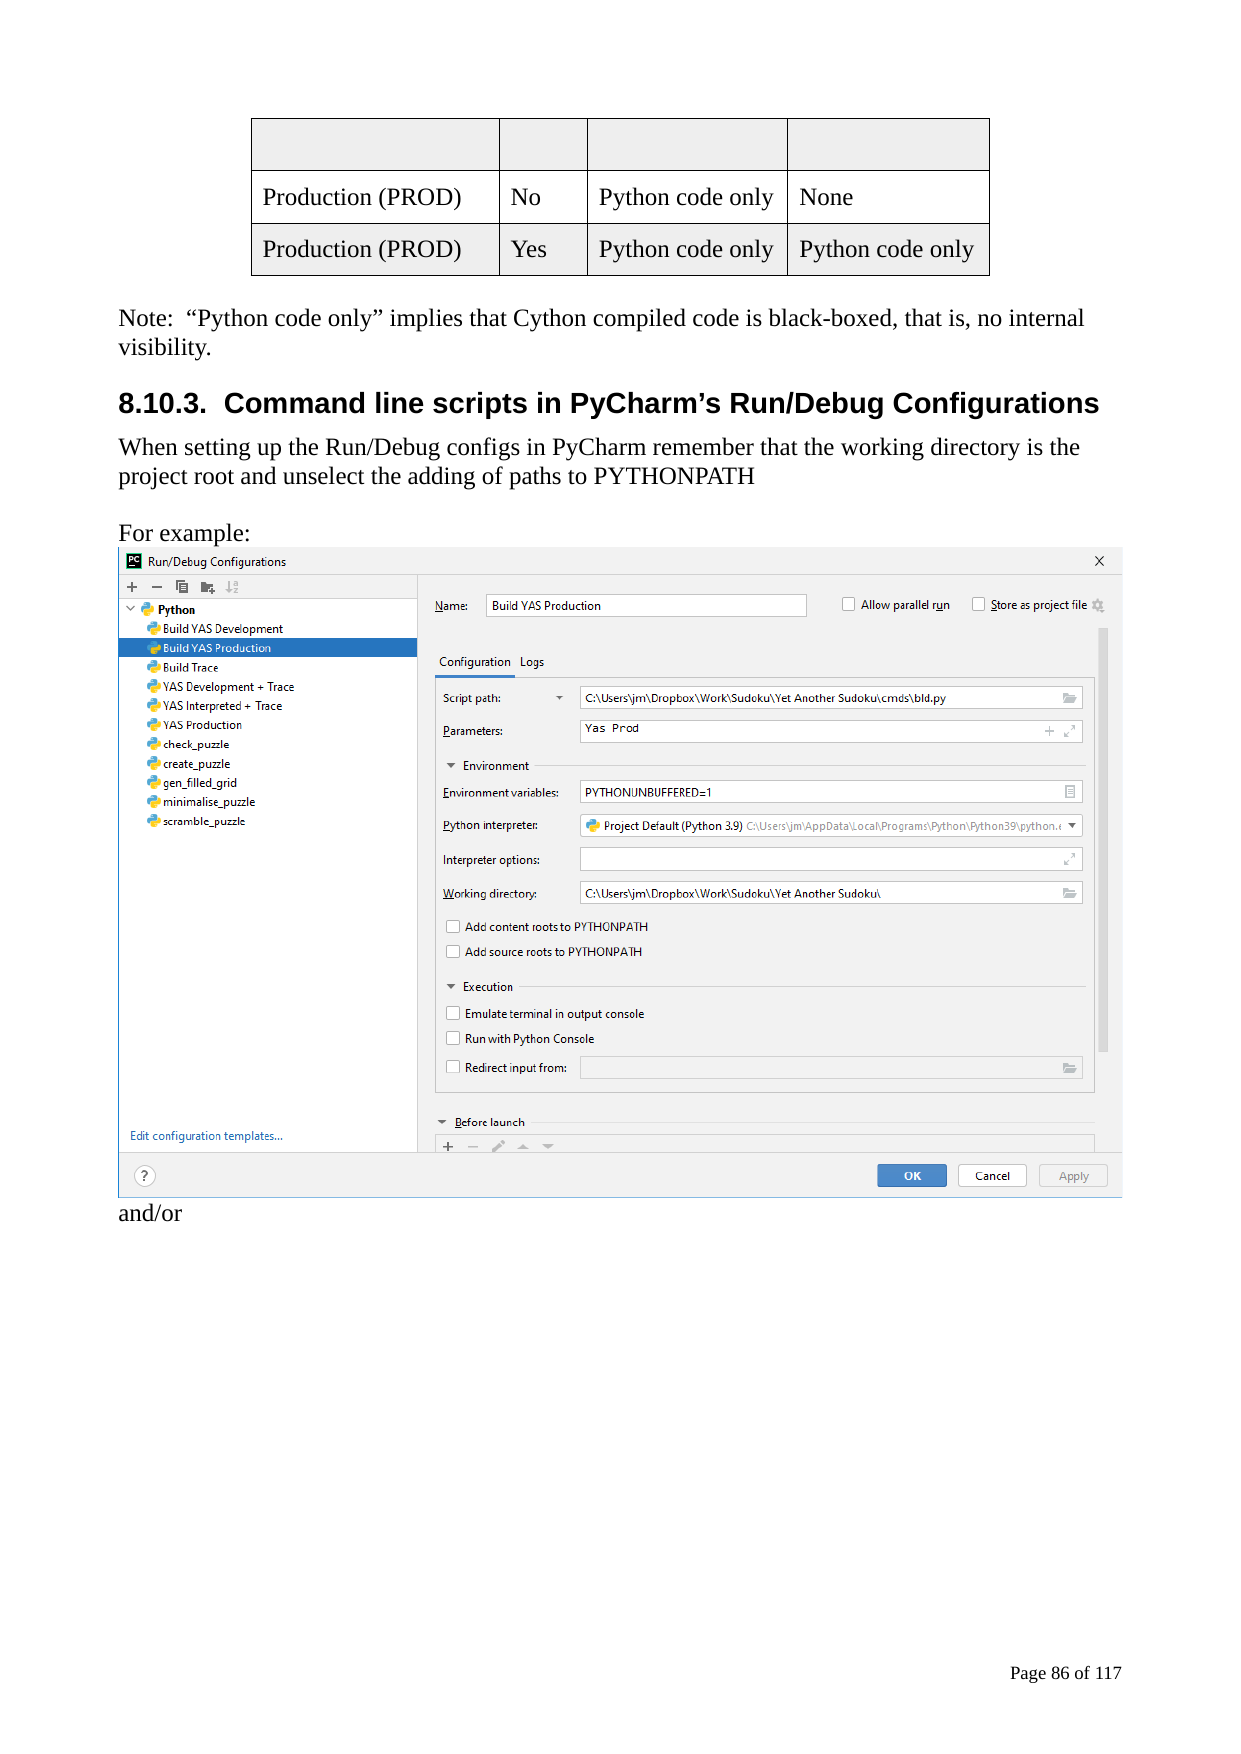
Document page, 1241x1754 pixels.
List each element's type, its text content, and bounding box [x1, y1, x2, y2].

table_cell Python code only [788, 224, 989, 275]
text For example: [118, 518, 1122, 547]
table_cell [588, 119, 787, 170]
table_cell [788, 119, 989, 170]
table_cell Yes [500, 224, 587, 275]
table_cell [252, 119, 499, 170]
table_cell Python code only [588, 224, 787, 275]
table_cell Python code only [588, 171, 787, 222]
text When setting up the Run/Debug configs in PyCharm remember that the working directory is the project root and unselect the adding of paths to PYTHONPATH [118, 432, 1122, 489]
subtitle Command line scripts in PyCharm’s Run/Debug Configurations [118, 386, 1122, 419]
table_cell None [788, 171, 989, 222]
picture [118, 547, 1123, 1198]
text Note: “Python code only” implies that Cython compiled code is black-boxed, that is, no internal visibility. [118, 303, 1122, 361]
table_cell No [500, 171, 587, 222]
text and/or [118, 1198, 1122, 1227]
table_cell [500, 119, 587, 170]
table_cell Production (PROD) [252, 171, 499, 222]
table_cell Production (PROD) [252, 224, 499, 275]
